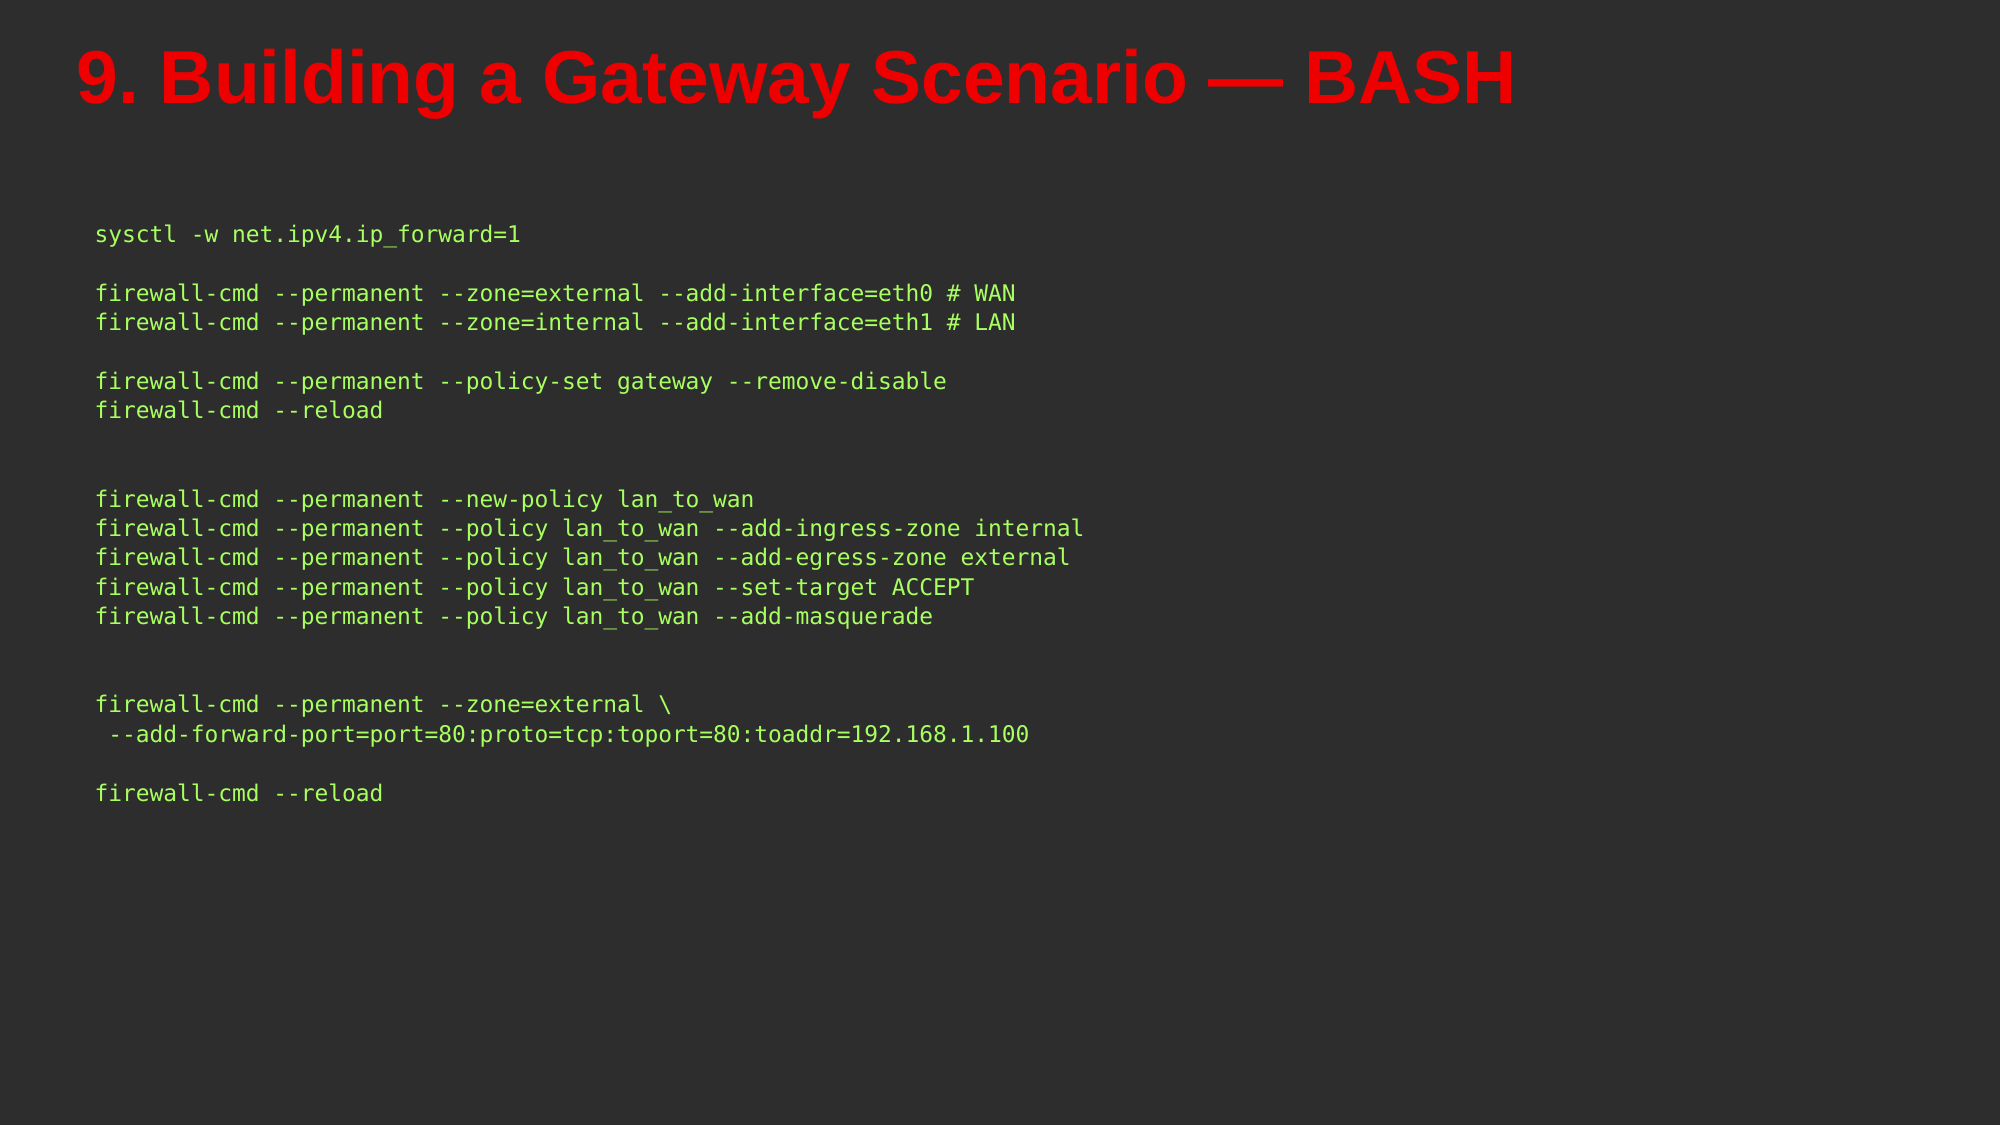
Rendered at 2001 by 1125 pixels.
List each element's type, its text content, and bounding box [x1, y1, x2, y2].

text_box 9. Building a Gateway Scenario — BASH [59, 23, 1942, 178]
text_box sysctl -w net.ipv4.ip_forward=1 firewall-cmd --permanent --zone=external --add-interface=eth0 # WAN firewall-cmd --permanent --zone=internal --add-interface=eth1 # LAN firewall-cmd --permanent --policy-set gateway --remove-disable firewall-cmd --reload firewall-cmd --permanent --new-policy lan_to_wan firewall-cmd --permanent --policy lan_to_wan --add-ingress-zone internal firewall-cmd --permanent --policy lan_to_wan --add-egress-zone external firewall-cmd --permanent --policy lan_to_wan --set-target ACCEPT firewall-cmd --permanent --policy lan_to_wan --add-masquerade firewall-cmd --permanent --zone=external \ --add-forward-port=port=80:proto=tcp:toport=80:toaddr=192.168.1.100 firewall-cmd --reload [59, 194, 1942, 1093]
